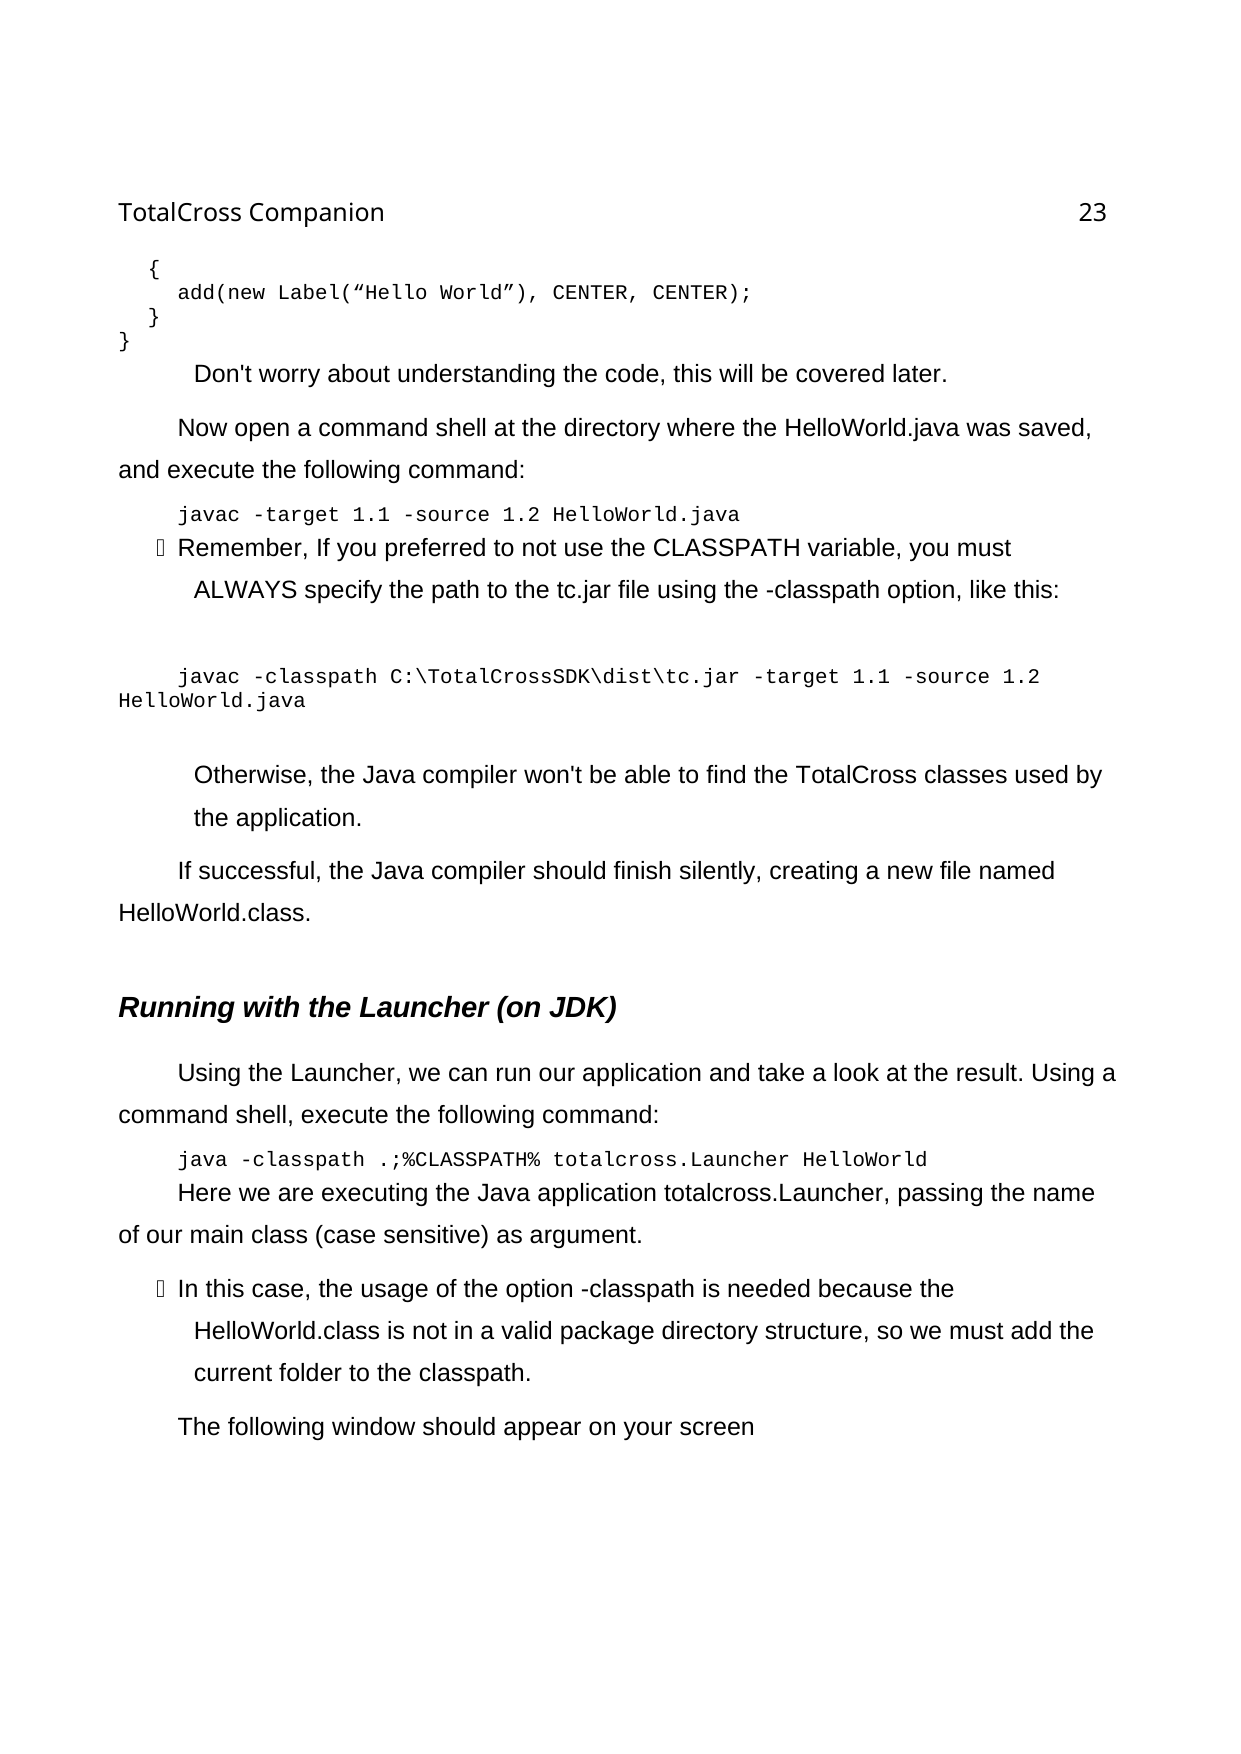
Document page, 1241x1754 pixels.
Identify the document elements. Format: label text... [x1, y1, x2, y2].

text add(new Label(“Hello World”), CENTER, CENTER); [118, 282, 1122, 306]
text } [118, 330, 1122, 354]
text } [118, 306, 1122, 330]
text { [118, 258, 1122, 282]
text The following window should appear on your screen [118, 1413, 1122, 1441]
text Now open a command shell at the directory where the HelloWorld.java was saved, and execute the following command: [118, 414, 1122, 484]
text Here we are executing the Java application totalcross.Launcher, passing the name of our main class (case sensitive) as argument. [118, 1179, 1122, 1249]
text Using the Launcher, we can run our application and take a look at the result. Using a command shell, execute the following command: [118, 1059, 1122, 1129]
text javac -target 1.1 -source 1.2 HelloWorld.java [118, 504, 1122, 528]
text java -classpath .;%CLASSPATH% totalcross.Launcher HelloWorld [118, 1149, 1122, 1173]
list Remember, If you preferred to not use the CLASSPATH variable, you must ALWAYS specify the path to the tc.jar file using the -classpath option, like this: [156, 534, 1122, 646]
list Don't worry about understanding the code, this will be covered later. [156, 360, 1122, 388]
text javac -classpath C:\TotalCrossSDK\dist\tc.jar -target 1.1 -source 1.2 HelloWorld.java [118, 666, 1122, 713]
list Otherwise, the Java compiler won't be able to find the TotalCross classes used by the application. [156, 719, 1122, 831]
subtitle Running with the Launcher (on JDK) [118, 991, 1122, 1024]
list In this case, the usage of the option -classpath is needed because the HelloWorld.class is not in a valid package directory structure, so we must add the current folder to the classpath. [156, 1275, 1122, 1387]
text If successful, the Java compiler should finish silently, creating a new file named HelloWorld.class. [118, 857, 1122, 927]
